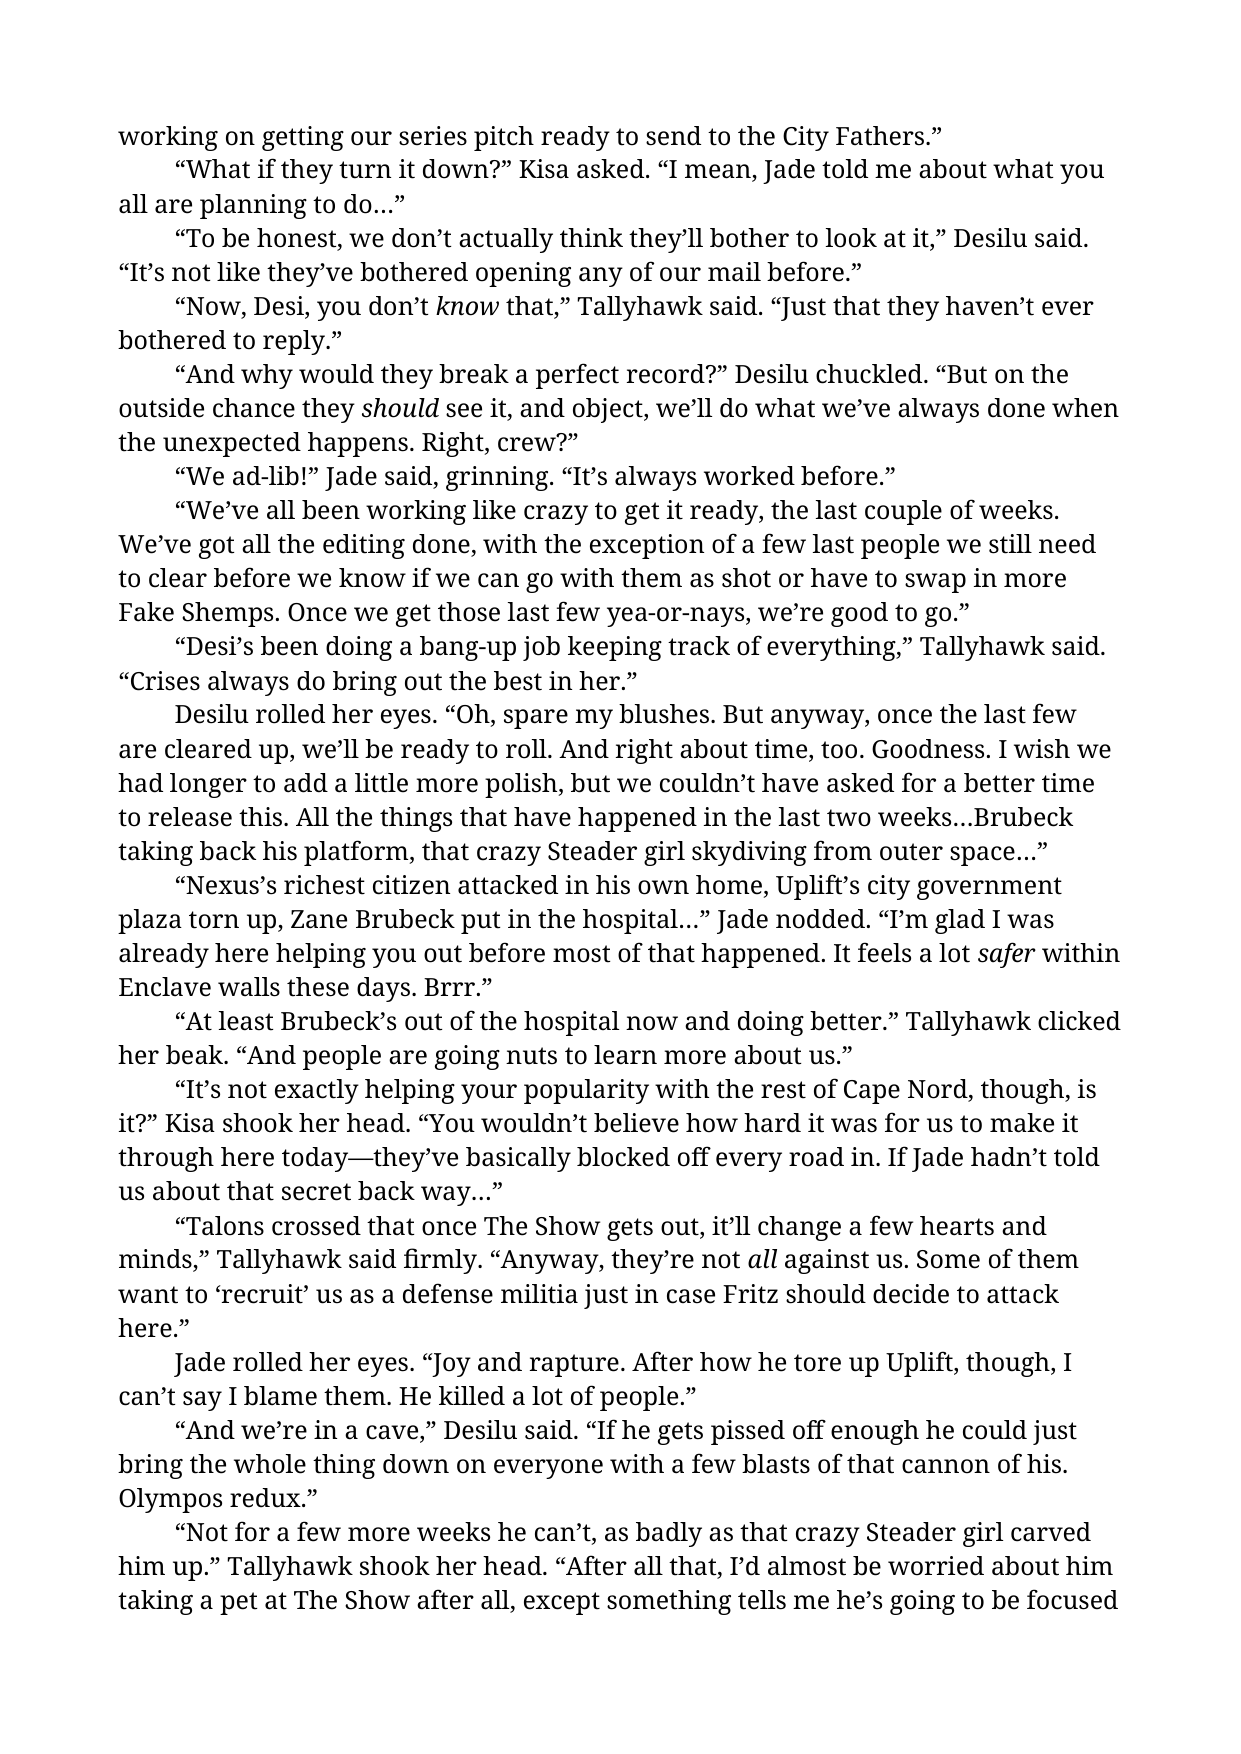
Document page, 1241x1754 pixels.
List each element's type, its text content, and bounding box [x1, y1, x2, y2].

text “Nexus’s richest citizen attacked in his own home, Uplift’s city government plaza torn up, Zane Brubeck put in the hospital…” Jade nodded. “I’m glad I was already here helping you out before most of that happened. It feels a lot safer within Enclave walls these days. Brrr.” [118, 867, 1122, 1004]
text “Talons crossed that once The Show gets out, it’ll change a few hearts and minds,” Tallyhawk said firmly. “Anyway, they’re not all against us. Some of them want to ‘recruit’ us as a defense militia just in case Fritz should decide to attack here.” [118, 1208, 1122, 1344]
text “And why would they break a perfect record?” Desilu chuckled. “But on the outside chance they should see it, and object, we’ll do what we’ve always done when the unexpected happens. Right, crew?” [118, 357, 1122, 459]
text “Desi’s been doing a bang-up job keeping track of everything,” Tallyhawk said. “Crises always do bring out the best in her.” [118, 629, 1122, 697]
text “To be honest, we don’t actually think they’ll bother to look at it,” Desilu said. “It’s not like they’ve bothered opening any of our mail before.” [118, 220, 1122, 288]
text “And we’re in a cave,” Desilu said. “If he gets pissed off enough he could just bring the whole thing down on everyone with a few blasts of that cannon of his. Olympos redux.” [118, 1412, 1122, 1515]
text “We’ve all been working like crazy to get it ready, the last couple of weeks. We’ve got all the editing done, with the exception of a few last people we still need to clear before we know if we can go with them as shot or have to swap in more Fake Shemps. Once we get those last few yea-or-nays, we’re good to go.” [118, 493, 1122, 629]
text “Not for a few more weeks he can’t, as badly as that crazy Steader girl carved him up.” Tallyhawk shook her head. “After all that, I’d almost be worried about him taking a pet at The Show after all, except something tells me he’s going to be focused [118, 1515, 1122, 1617]
text “We ad-lib!” Jade said, grinning. “It’s always worked before.” [118, 459, 1122, 493]
text Desilu rolled her eyes. “Oh, spare my blushes. But anyway, once the last few are cleared up, we’ll be ready to roll. And right about time, too. Goodness. I wish we had longer to add a little more polish, but we couldn’t have asked for a better time to release this. All the things that have happened in the last two weeks…Brubeck taking back his platform, that crazy Steader girl skydiving from outer space…” [118, 697, 1122, 867]
text “It’s not exactly helping your popularity with the rest of Cape Nord, though, is it?” Kisa shook her head. “You wouldn’t believe how hard it was for us to make it through here today—they’ve basically blocked off every road in. If Jade hadn’t told us about that secret back way…” [118, 1072, 1122, 1208]
text “What if they turn it down?” Kisa asked. “I mean, Jade told me about what you all are planning to do…” [118, 152, 1122, 220]
text Jade rolled her eyes. “Joy and rapture. After how he tore up Uplift, though, I can’t say I blame them. He killed a lot of people.” [118, 1344, 1122, 1412]
text working on getting our series pitch ready to send to the City Fathers.” [118, 118, 1122, 152]
text “Now, Desi, you don’t know that,” Tallyhawk said. “Just that they haven’t ever bothered to reply.” [118, 288, 1122, 357]
text “At least Brubeck’s out of the hospital now and doing better.” Tallyhawk clicked her beak. “And people are going nuts to learn more about us.” [118, 1004, 1122, 1072]
